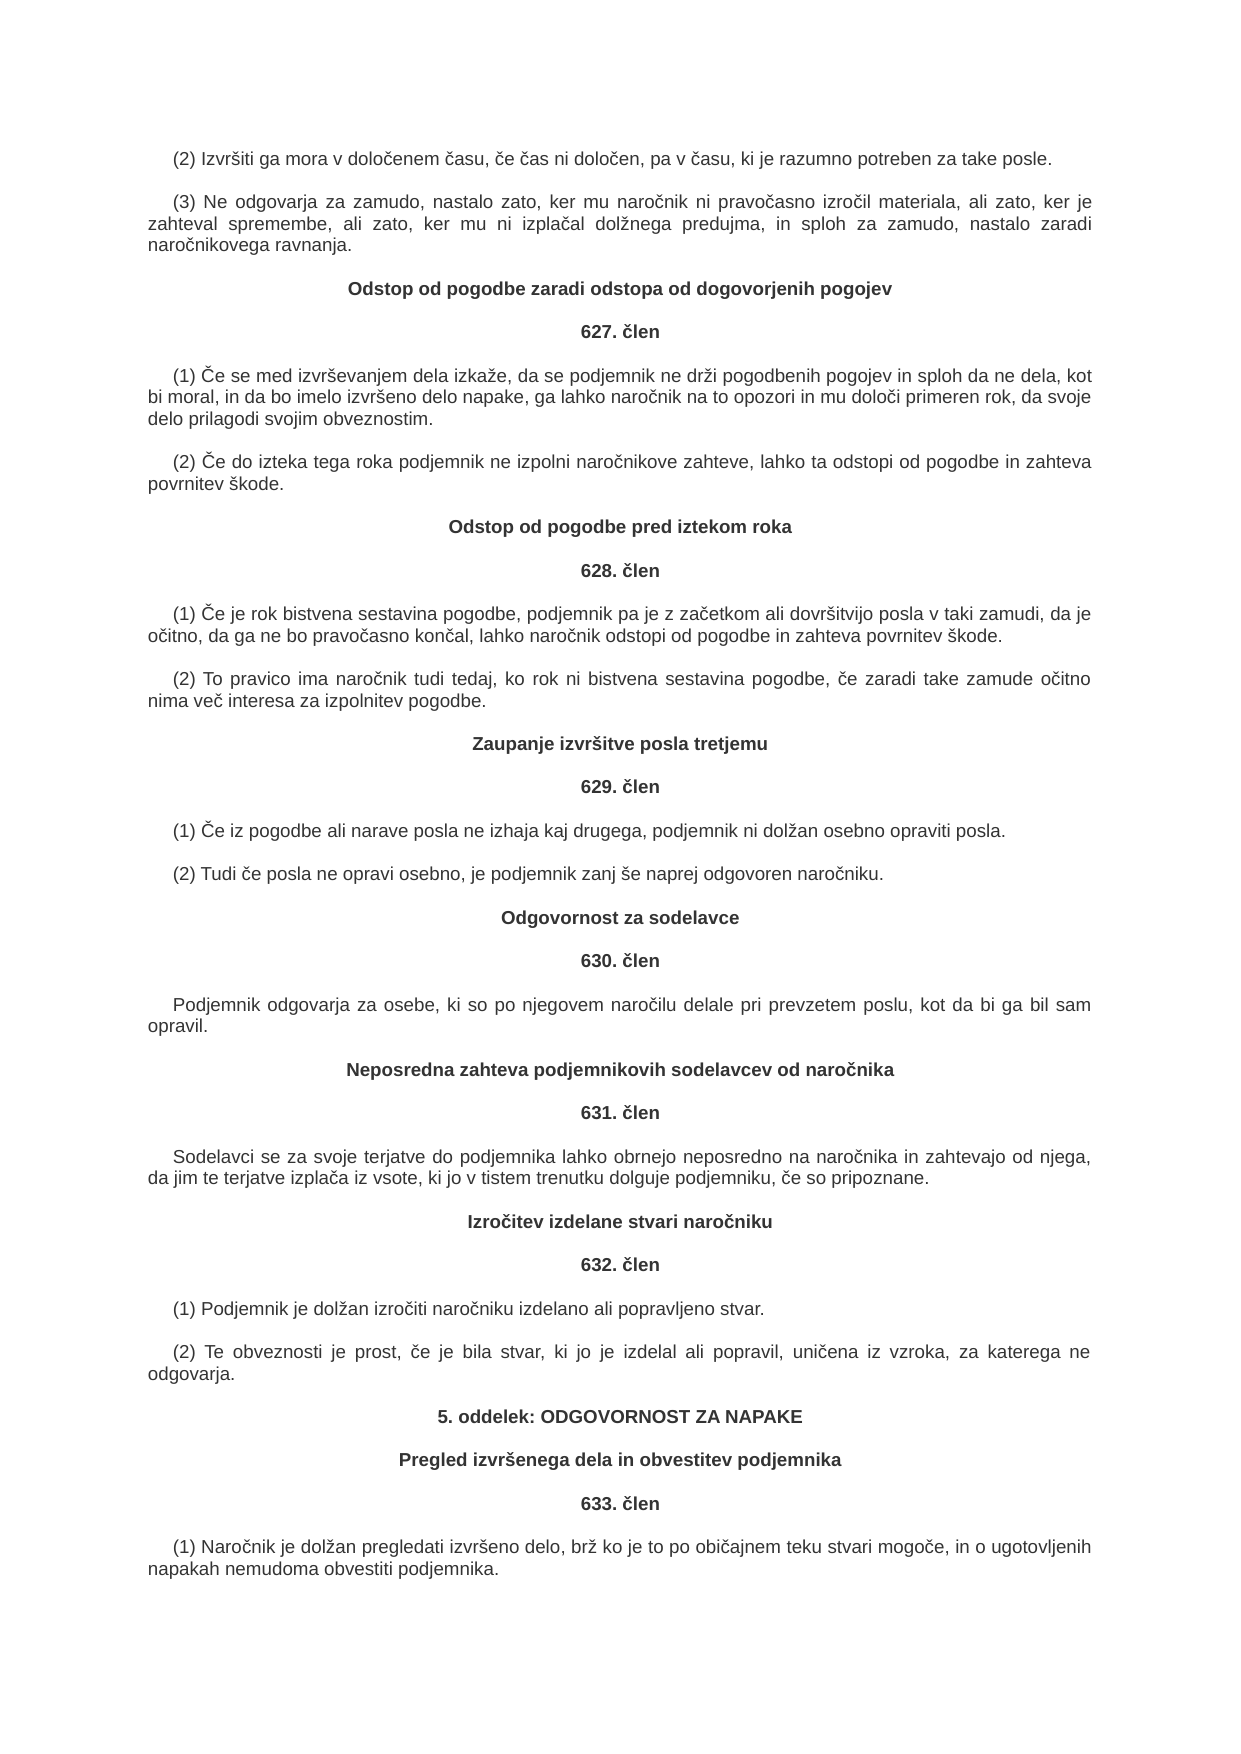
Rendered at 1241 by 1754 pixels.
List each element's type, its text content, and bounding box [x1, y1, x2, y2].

text (1) Podjemnik je dolžan izročiti naročniku izdelano ali popravljeno stvar. [148, 1297, 1093, 1319]
text Sodelavci se za svoje terjatve do podjemnika lahko obrnejo neposredno na naročnika in zahtevajo od njega, da jim te terjatve izplača iz vsote, ki jo v tistem trenutku dolguje podjemniku, če so pripoznane. [148, 1145, 1093, 1188]
text Odgovornost za sodelavce [148, 907, 1093, 928]
text 630. člen [148, 950, 1093, 972]
text (2) Če do izteka tega roka podjemnik ne izpolni naročnikove zahteve, lahko ta odstopi od pogodbe in zahteva povrnitev škode. [148, 451, 1093, 494]
text 633. člen [148, 1493, 1093, 1514]
text 629. člen [148, 776, 1093, 798]
text Neposredna zahteva podjemnikovih sodelavcev od naročnika [148, 1058, 1093, 1080]
text (1) Naročnik je dolžan pregledati izvršeno delo, brž ko je to po običajnem teku stvari mogoče, in o ugotovljenih napakah nemudoma obvestiti podjemnika. [148, 1536, 1093, 1579]
text 5. oddelek: ODGOVORNOST ZA NAPAKE [148, 1406, 1093, 1427]
text Podjemnik odgovarja za osebe, ki so po njegovem naročilu delale pri prevzetem poslu, kot da bi ga bil sam opravil. [148, 993, 1093, 1037]
text Odstop od pogodbe zaradi odstopa od dogovorjenih pogojev [148, 278, 1093, 299]
text 628. člen [148, 559, 1093, 581]
text (3) Ne odgovarja za zamudo, nastalo zato, ker mu naročnik ni pravočasno izročil materiala, ali zato, ker je zahteval spremembe, ali zato, ker mu ni izplačal dolžnega predujma, in sploh za zamudo, nastalo zaradi naročnikovega ravnanja. [148, 191, 1093, 256]
text (2) Te obveznosti je prost, če je bila stvar, ki jo je izdelal ali popravil, uničena iz vzroka, za katerega ne odgovarja. [148, 1341, 1093, 1384]
text (1) Če se med izvrševanjem dela izkaže, da se podjemnik ne drži pogodbenih pogojev in sploh da ne dela, kot bi moral, in da bo imelo izvršeno delo napake, ga lahko naročnik na to opozori in mu določi primeren rok, da svoje delo prilagodi svojim obveznostim. [148, 364, 1093, 429]
text (2) To pravico ima naročnik tudi tedaj, ko rok ni bistvena sestavina pogodbe, če zaradi take zamude očitno nima več interesa za izpolnitev pogodbe. [148, 668, 1093, 711]
text 632. člen [148, 1254, 1093, 1275]
text 627. člen [148, 321, 1093, 343]
text (2) Izvršiti ga mora v določenem času, če čas ni določen, pa v času, ki je razumno potreben za take posle. [148, 148, 1093, 169]
text (1) Če je rok bistvena sestavina pogodbe, podjemnik pa je z začetkom ali dovršitvijo posla v taki zamudi, da je očitno, da ga ne bo pravočasno končal, lahko naročnik odstopi od pogodbe in zahteva povrnitev škode. [148, 603, 1093, 646]
text Odstop od pogodbe pred iztekom roka [148, 516, 1093, 538]
text (2) Tudi če posla ne opravi osebno, je podjemnik zanj še naprej odgovoren naročniku. [148, 863, 1093, 885]
text Pregled izvršenega dela in obvestitev podjemnika [148, 1449, 1093, 1471]
text (1) Če iz pogodbe ali narave posla ne izhaja kaj drugega, podjemnik ni dolžan osebno opraviti posla. [148, 820, 1093, 841]
text Zaupanje izvršitve posla tretjemu [148, 733, 1093, 754]
text 631. člen [148, 1102, 1093, 1123]
text Izročitev izdelane stvari naročniku [148, 1210, 1093, 1232]
